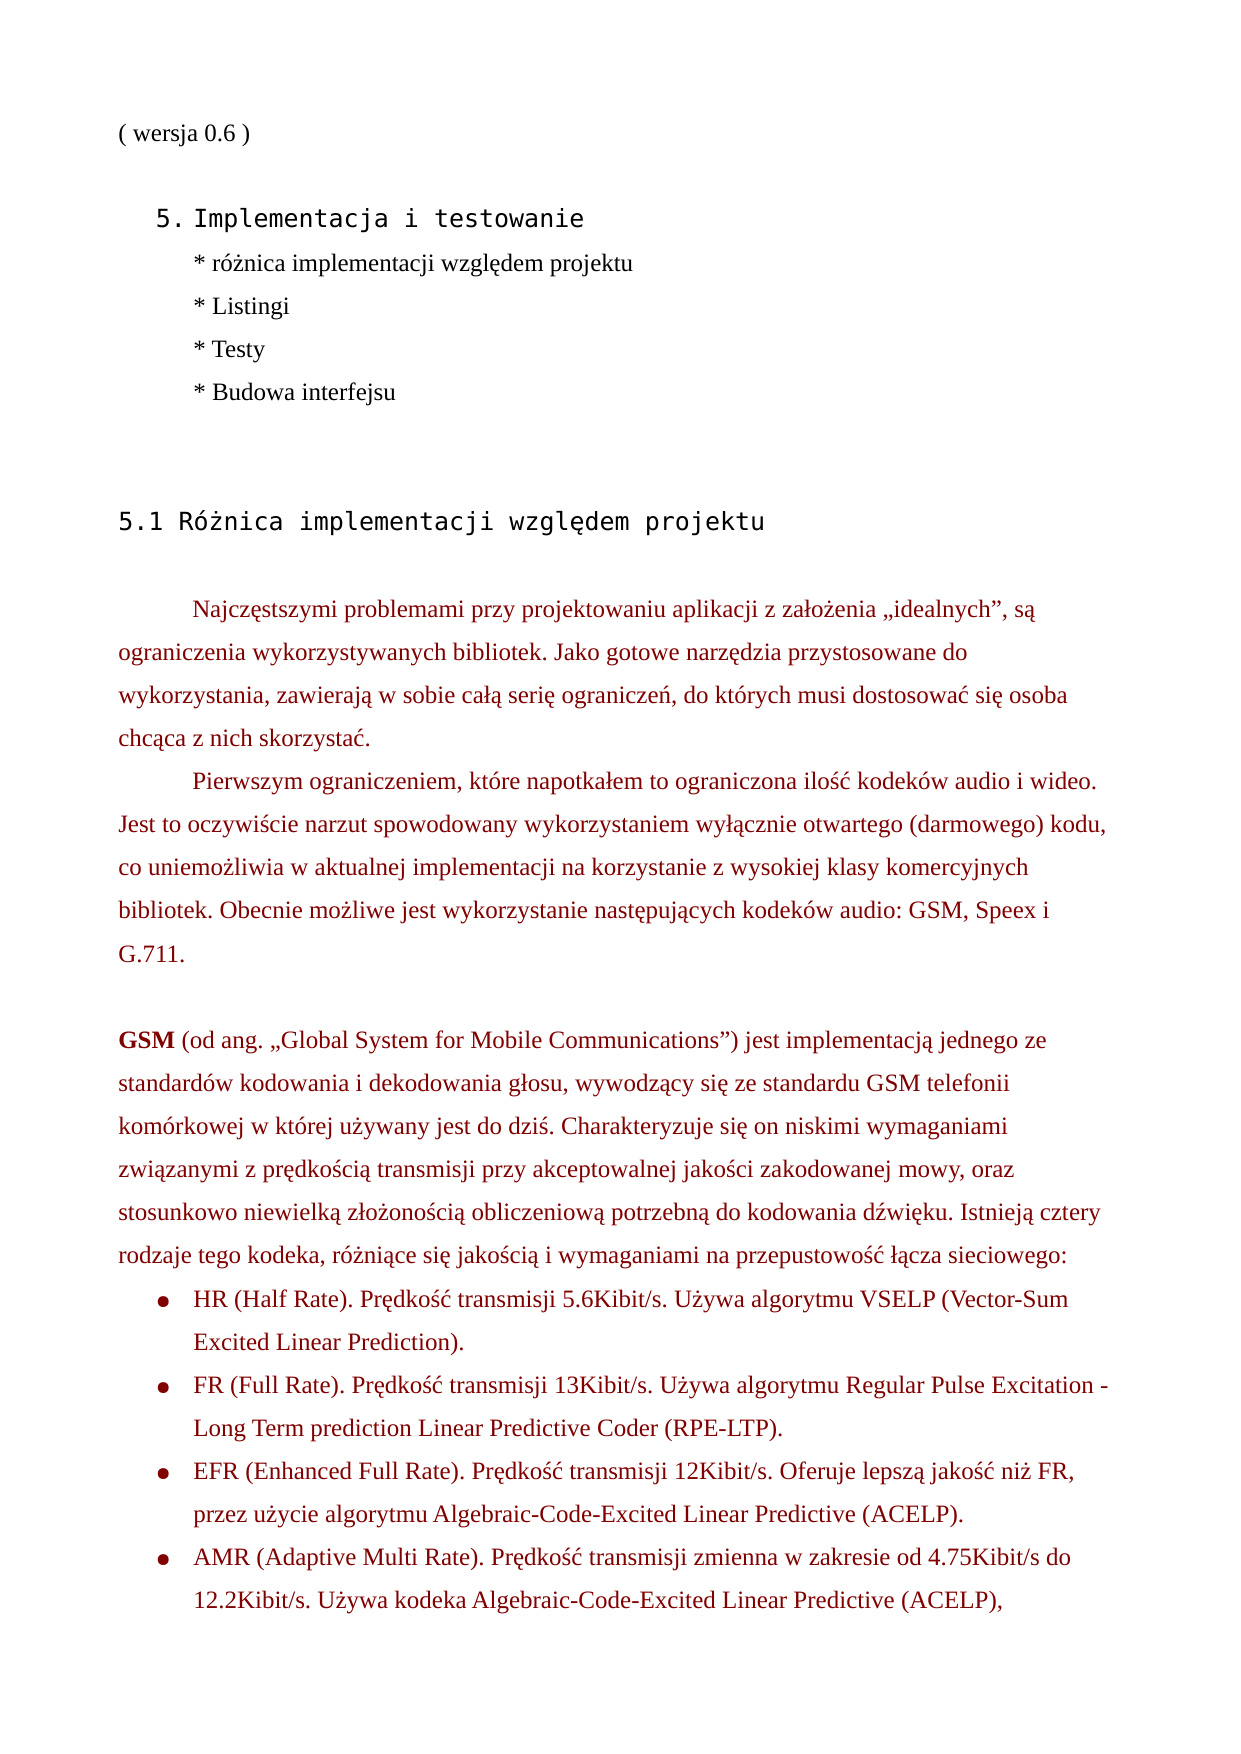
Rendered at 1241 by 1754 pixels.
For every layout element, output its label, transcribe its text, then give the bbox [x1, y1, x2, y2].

list * Testy [156, 334, 1122, 363]
list Implementacja i testowanie [156, 204, 1122, 233]
text Pierwszym ograniczeniem, które napotkałem to ograniczona ilość kodeków audio i wideo. Jest to oczywiście narzut spowodowany wykorzystaniem wyłącznie otwartego (darmowego) kodu, co uniemożliwia w aktualnej implementacji na korzystanie z wysokiej klasy komercyjnych bibliotek. Obecnie możliwe jest wykorzystanie następujących kodeków audio: GSM, Speex i G.711. [118, 766, 1122, 967]
text ( wersja 0.6 ) [118, 118, 1122, 147]
list HR (Half Rate). Prędkość transmisji 5.6Kibit/s. Używa algorytmu VSELP (Vector-Sum Excited Linear Prediction). [156, 1284, 1122, 1356]
list AMR (Adaptive Multi Rate). Prędkość transmisji zmienna w zakresie od 4.75Kibit/s do 12.2Kibit/s. Używa kodeka Algebraic-Code-Excited Linear Predictive (ACELP), [156, 1542, 1122, 1614]
list * Budowa interfejsu [156, 377, 1122, 406]
list EFR (Enhanced Full Rate). Prędkość transmisji 12Kibit/s. Oferuje lepszą jakość niż FR, przez użycie algorytmu Algebraic-Code-Excited Linear Predictive (ACELP). [156, 1456, 1122, 1528]
text 5.1 Różnica implementacji względem projektu [118, 507, 1122, 536]
list FR (Full Rate). Prędkość transmisji 13Kibit/s. Używa algorytmu Regular Pulse Excitation - Long Term prediction Linear Predictive Coder (RPE-LTP). [156, 1370, 1122, 1442]
text GSM (od ang. „Global System for Mobile Communications”) jest implementacją jednego ze standardów kodowania i dekodowania głosu, wywodzący się ze standardu GSM telefonii komórkowej w której używany jest do dziś. Charakteryzuje się on niskimi wymaganiami związanymi z prędkością transmisji przy akceptowalnej jakości zakodowanej mowy, oraz stosunkowo niewielką złożonością obliczeniową potrzebną do kodowania dźwięku. Istnieją cztery rodzaje tego kodeka, różniące się jakością i wymaganiami na przepustowość łącza sieciowego: [118, 1025, 1122, 1269]
list * Listingi [156, 291, 1122, 320]
text Najczęstszymi problemami przy projektowaniu aplikacji z założenia „idealnych”, są ograniczenia wykorzystywanych bibliotek. Jako gotowe narzędzia przystosowane do wykorzystania, zawierają w sobie całą serię ograniczeń, do których musi dostosować się osoba chcąca z nich skorzystać. [118, 594, 1122, 752]
list * różnica implementacji względem projektu [156, 248, 1122, 277]
